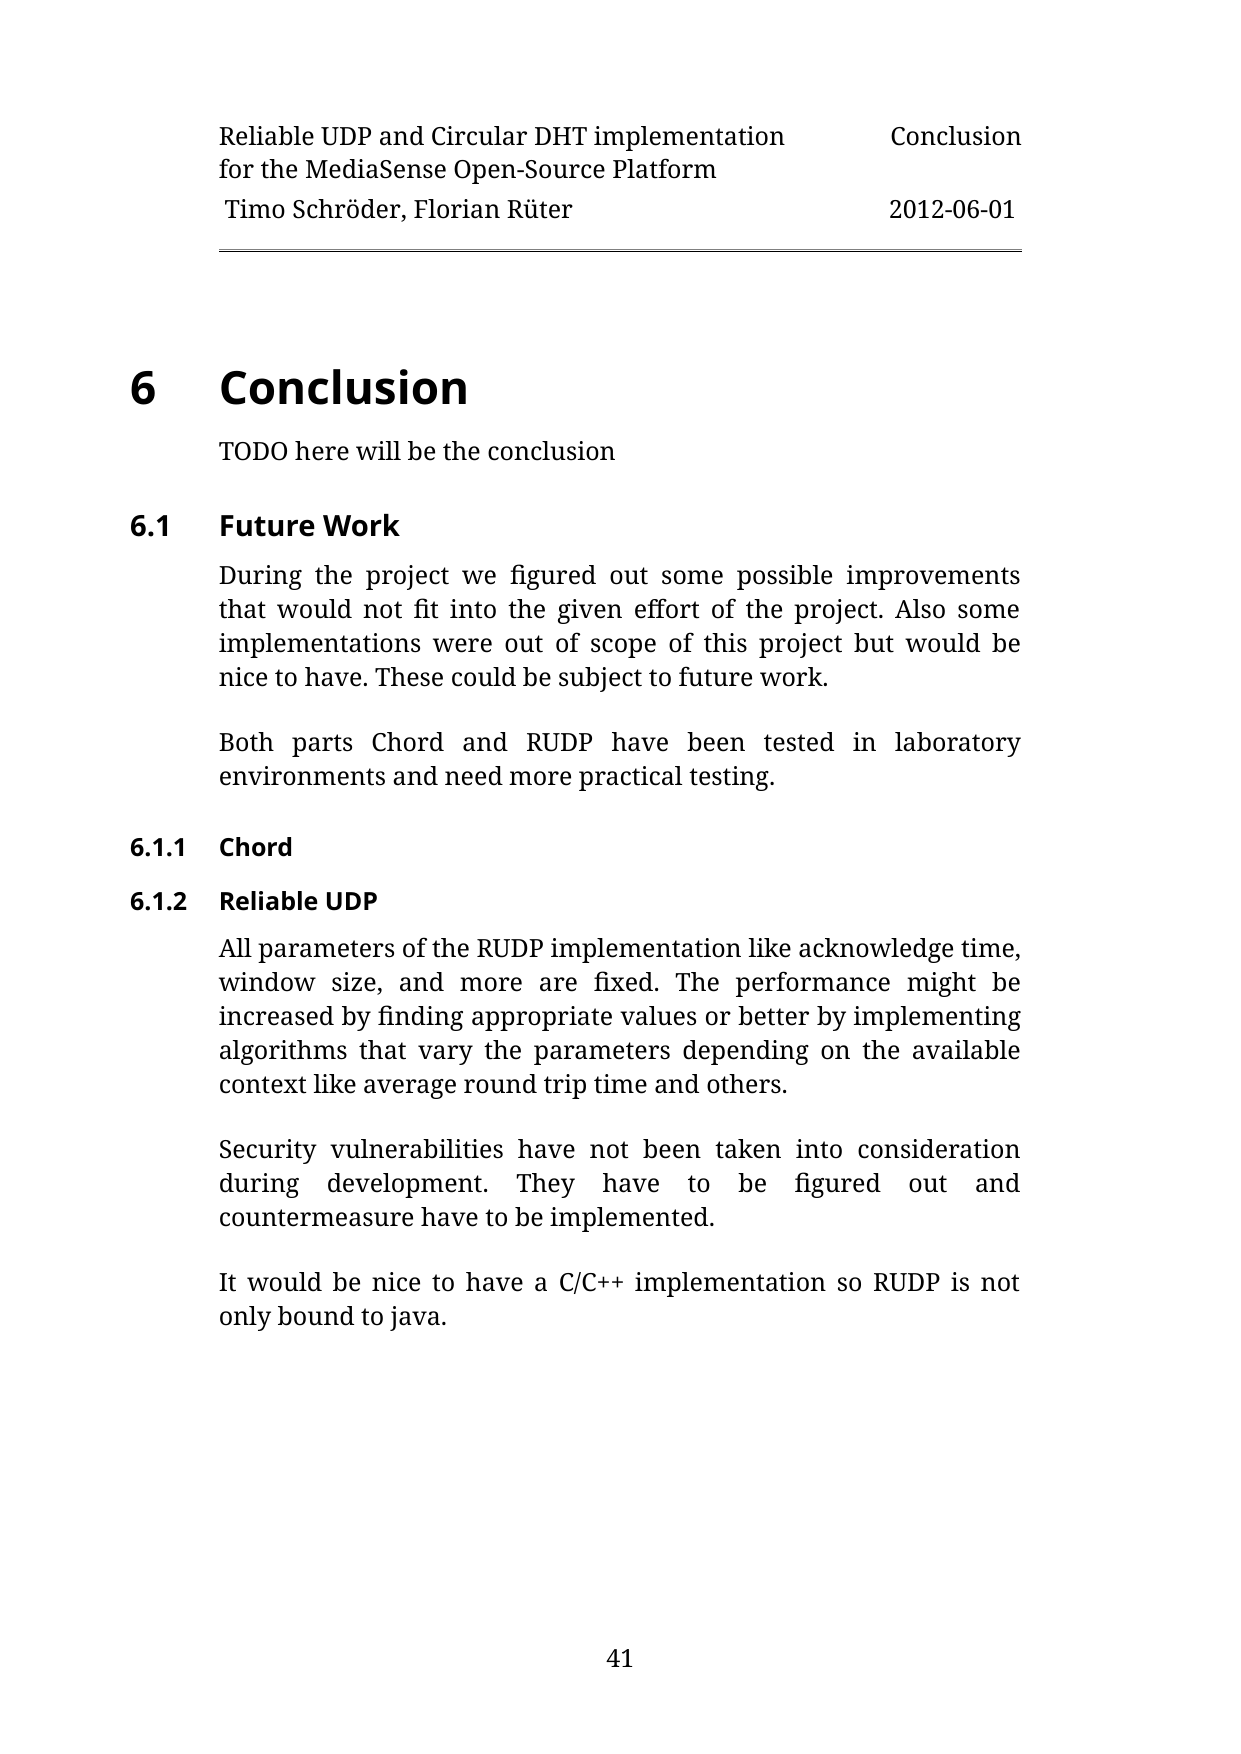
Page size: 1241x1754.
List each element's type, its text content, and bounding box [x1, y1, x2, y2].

text All parameters of the RUDP implementation like acknowledge time, window size, and more are fixed. The performance might be increased by finding appropriate values or better by implementing algorithms that vary the parameters depending on the available context like average round trip time and others. [218, 930, 1022, 1101]
text Both parts Chord and RUDP have been tested in laboratory environments and need more practical testing. [218, 724, 1022, 793]
subtitle Reliable UDP [130, 883, 1022, 917]
subtitle Chord [130, 830, 1022, 864]
subtitle Conclusion [130, 356, 1022, 418]
text It would be nice to have a C/C++ implementation so RUDP is not only bound to java. [218, 1264, 1022, 1332]
text During the project we figured out some possible improvements that would not fit into the given effort of the project. Also some implementations were out of scope of this project but would be nice to have. These could be subject to future work. [218, 557, 1022, 694]
text Security vulnerabilities have not been taken into consideration during development. They have to be figured out and countermeasure have to be implemented. [218, 1131, 1022, 1234]
text TODO here will be the conclusion [218, 433, 1022, 468]
subtitle Future Work [130, 505, 1022, 544]
